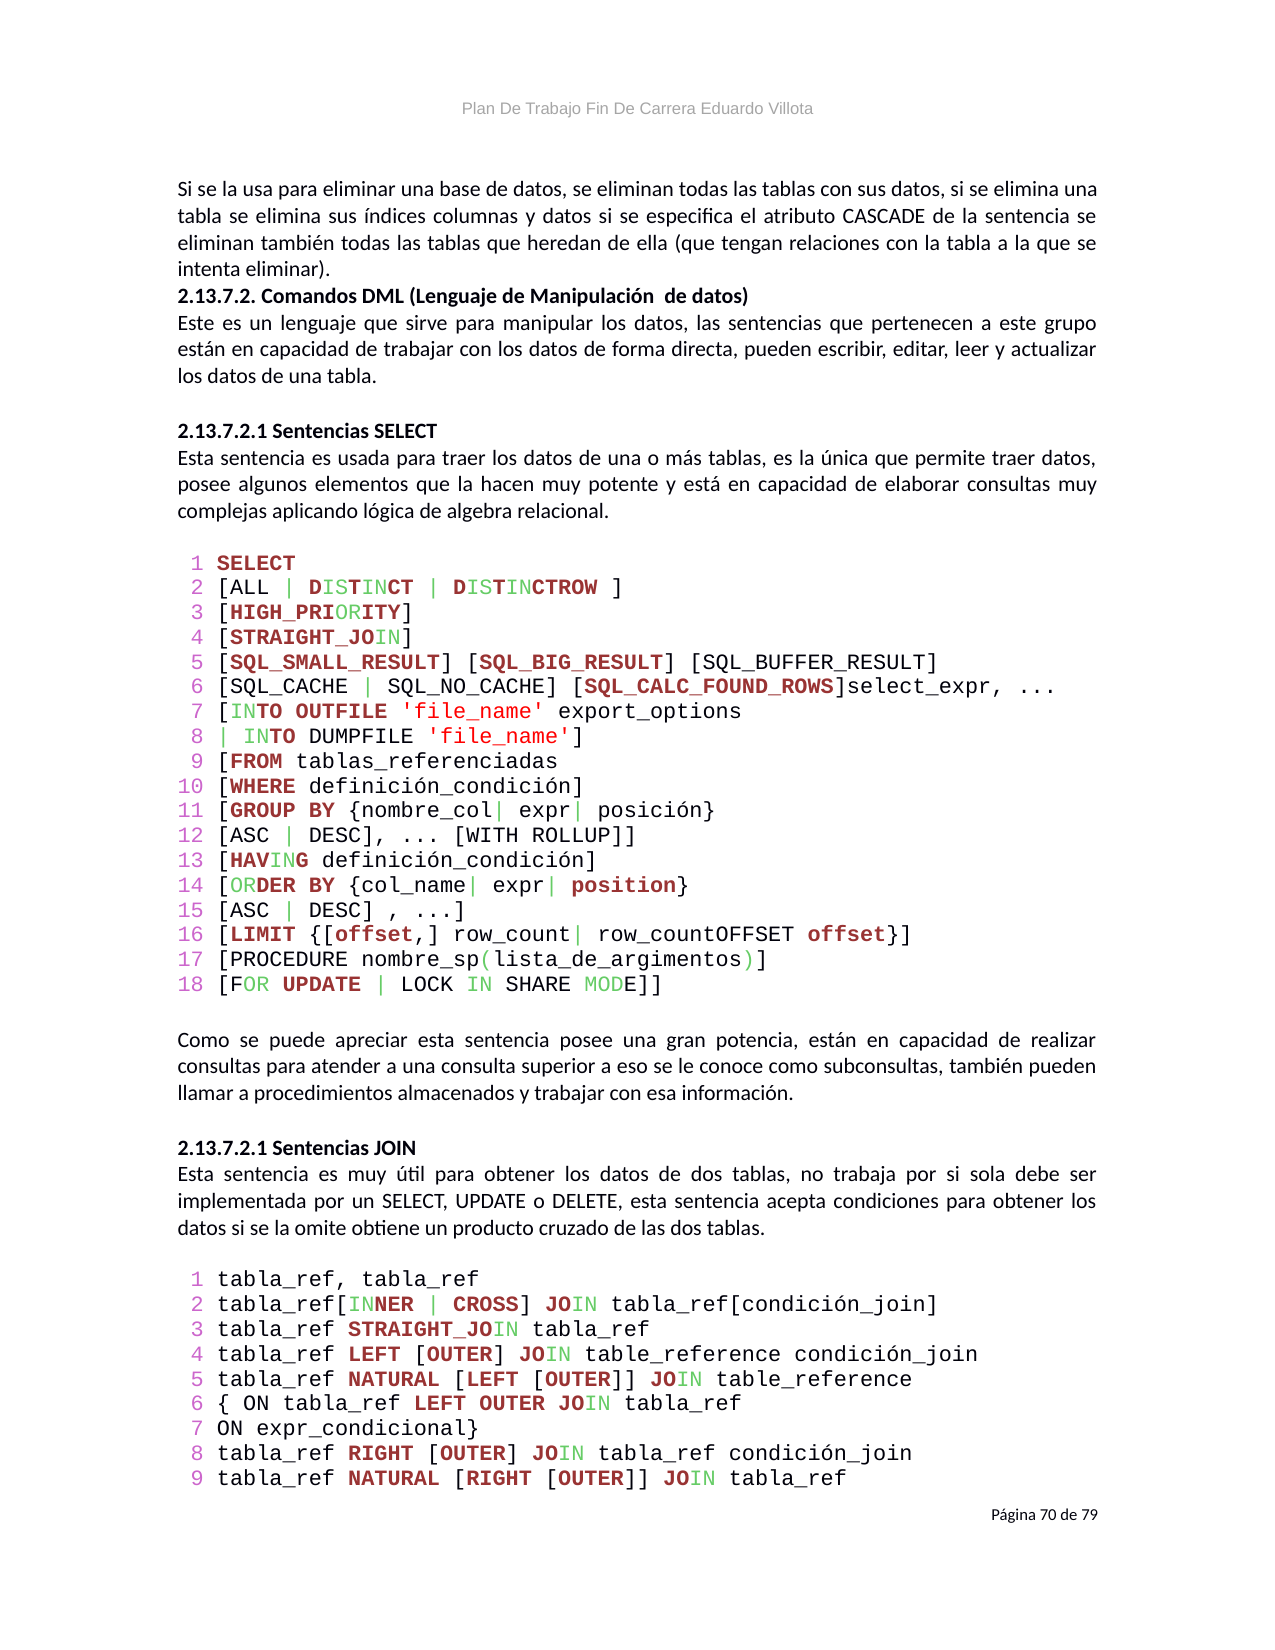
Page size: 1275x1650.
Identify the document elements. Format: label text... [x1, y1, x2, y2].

text 2.13.7.2.1 Sentencias SELECT [177, 417, 1098, 444]
text 12 [ASC | DESC], ... [WITH ROLLUP]] [177, 824, 1098, 849]
text 2.13.7.2. Comandos DML (Lenguaje de Manipulación de datos) [177, 282, 1098, 309]
text Si se la usa para eliminar una base de datos, se eliminan todas las tablas con sus datos, si se elimina una tabla se elimina sus índices columnas y datos si se especifica el atributo CASCADE de la sentencia se eliminan también todas las tablas que heredan de ella (que tengan relaciones con la tabla a la que se intenta eliminar). [177, 176, 1098, 282]
text Esta sentencia es usada para traer los datos de una o más tablas, es la única que permite traer datos, posee algunos elementos que la hacen muy potente y está en capacidad de elaborar consultas muy complejas aplicando lógica de algebra relacional. [177, 444, 1098, 524]
text 2 [ALL | DISTINCT | DISTINCTROW ] [177, 576, 1098, 601]
text 1 tabla_ref, tabla_ref [177, 1269, 1098, 1293]
text 8 | INTO DUMPFILE 'file_name'] [177, 725, 1098, 750]
text 3 tabla_ref STRAIGHT_JOIN tabla_ref [177, 1318, 1098, 1343]
text 5 [SQL_SMALL_RESULT] [SQL_BIG_RESULT] [SQL_BUFFER_RESULT] [177, 651, 1098, 676]
text 9 [FROM tablas_referenciadas [177, 750, 1098, 775]
text 8 tabla_ref RIGHT [OUTER] JOIN tabla_ref condición_join [177, 1442, 1098, 1467]
text 2 tabla_ref[INNER | CROSS] JOIN tabla_ref[condición_join] [177, 1293, 1098, 1318]
text 14 [ORDER BY {col_name| expr| position} [177, 874, 1098, 899]
text 17 [PROCEDURE nombre_sp(lista_de_argimentos)] [177, 948, 1098, 973]
text 16 [LIMIT {[offset,] row_count| row_countOFFSET offset}] [177, 923, 1098, 948]
text 4 tabla_ref LEFT [OUTER] JOIN table_reference condición_join [177, 1343, 1098, 1368]
text 10 [WHERE definición_condición] [177, 775, 1098, 799]
text 7 ON expr_condicional} [177, 1417, 1098, 1442]
text 2.13.7.2.1 Sentencias JOIN [177, 1134, 1098, 1161]
text 1 SELECT [177, 552, 1098, 576]
text 4 [STRAIGHT_JOIN] [177, 626, 1098, 651]
text 5 tabla_ref NATURAL [LEFT [OUTER]] JOIN table_reference [177, 1368, 1098, 1393]
text 6 { ON tabla_ref LEFT OUTER JOIN tabla_ref [177, 1393, 1098, 1417]
text 3 [HIGH_PRIORITY] [177, 601, 1098, 626]
text 15 [ASC | DESC] , ...] [177, 899, 1098, 923]
text Esta sentencia es muy útil para obtener los datos de dos tablas, no trabaja por si sola debe ser implementada por un SELECT, UPDATE o DELETE, esta sentencia acepta condiciones para obtener los datos si se la omite obtiene un producto cruzado de las dos tablas. [177, 1161, 1098, 1241]
text 7 [INTO OUTFILE 'file_name' export_options [177, 700, 1098, 725]
text Este es un lenguaje que sirve para manipular los datos, las sentencias que pertenecen a este grupo están en capacidad de trabajar con los datos de forma directa, pueden escribir, editar, leer y actualizar los datos de una tabla. [177, 309, 1098, 389]
text 11 [GROUP BY {nombre_col| expr| posición} [177, 799, 1098, 824]
text 18 [FOR UPDATE | LOCK IN SHARE MODE]] [177, 973, 1098, 998]
text 9 tabla_ref NATURAL [RIGHT [OUTER]] JOIN tabla_ref [177, 1467, 1098, 1492]
text 13 [HAVING definición_condición] [177, 849, 1098, 874]
text 6 [SQL_CACHE | SQL_NO_CACHE] [SQL_CALC_FOUND_ROWS]select_expr, ... [177, 676, 1098, 700]
text Como se puede apreciar esta sentencia posee una gran potencia, están en capacidad de realizar consultas para atender a una consulta superior a eso se le conoce como subconsultas, también pueden llamar a procedimientos almacenados y trabajar con esa información. [177, 1026, 1098, 1106]
